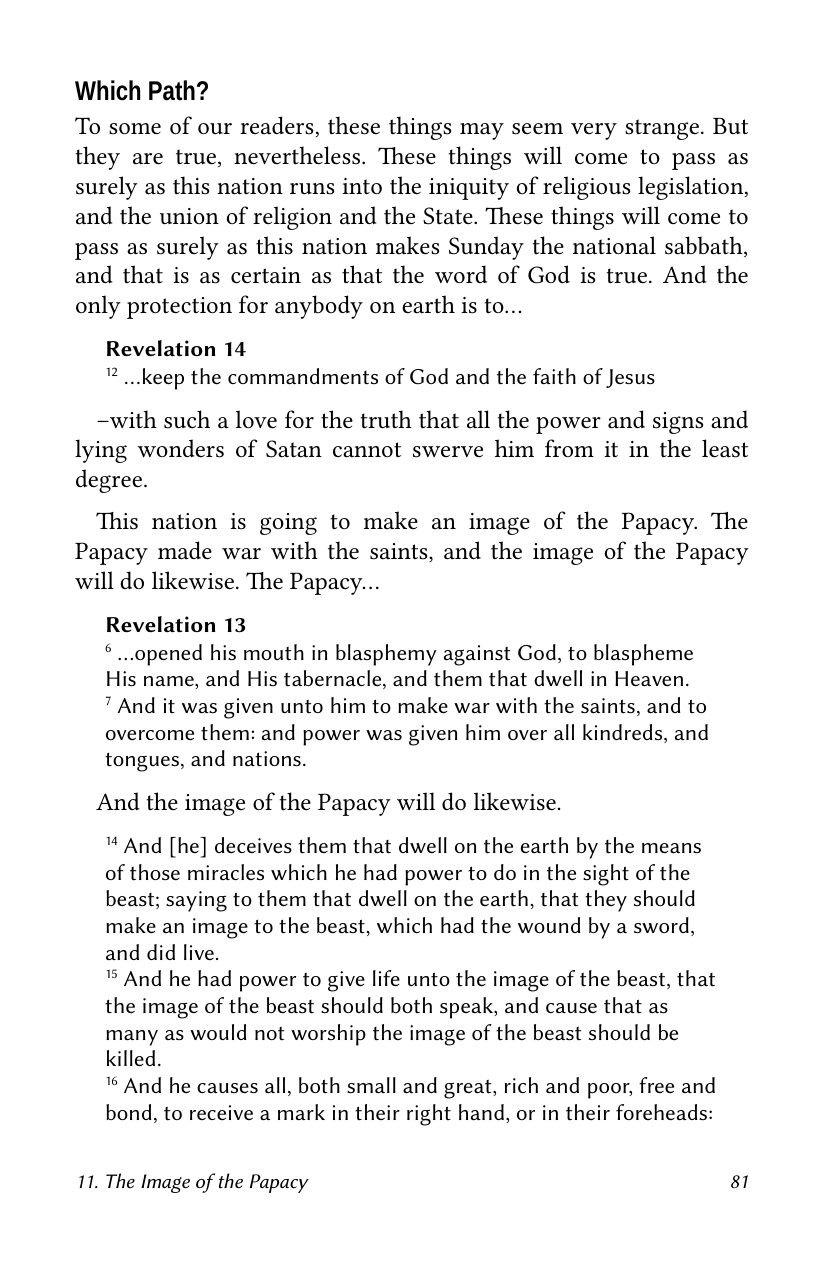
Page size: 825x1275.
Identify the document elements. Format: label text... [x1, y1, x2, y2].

text This nation is going to make an image of the Papacy. The Papacy made war with the saints, and the image of the Papacy will do likewise. The Papacy… [75, 507, 750, 596]
text 15 And he had power to give life unto the image of the beast, that the image of the beast should both speak, and cause that as many as would not worship the image of the beast should be killed. [105, 966, 720, 1072]
text To some of our readers, these things may seem very strange. But they are true, nevertheless. These things will come to pass as surely as this nation runs into the iniquity of religious legislation, and the union of religion and the State. These things will come to pass as surely as this nation makes Sunday the national sabbath, and that is as certain as that the word of God is true. And the only protection for anybody on earth is to… [75, 112, 750, 320]
text 7 And it was given unto him to make war with the saints, and to overcome them: and power was given him over all kindreds, and tongues, and nations. [105, 693, 720, 772]
text Revelation 13 [105, 612, 750, 638]
text 12 ...keep the commandments of God and the faith of Jesus [105, 364, 720, 390]
subtitle Which Path? [75, 75, 750, 106]
text And the image of the Papacy will do likewise. [75, 788, 750, 817]
text –with such a love for the truth that all the power and signs and lying wonders of Satan cannot swerve him from it in the least degree. [75, 406, 750, 494]
text 16 And he causes all, both small and great, rich and poor, free and bond, to receive a mark in their right hand, or in their foreheads: [105, 1073, 720, 1126]
text 14 And [he] deceives them that dwell on the earth by the means of those miracles which he had power to do in the sight of the beast; saying to them that dwell on the earth, that they should make an image to the beast, which had the wound by a sword, and did live. [105, 833, 720, 966]
text 6 ...opened his mouth in blasphemy against God, to blaspheme His name, and His tabernacle, and them that dwell in Heaven. [105, 640, 720, 692]
text Revelation 14 [105, 336, 750, 362]
